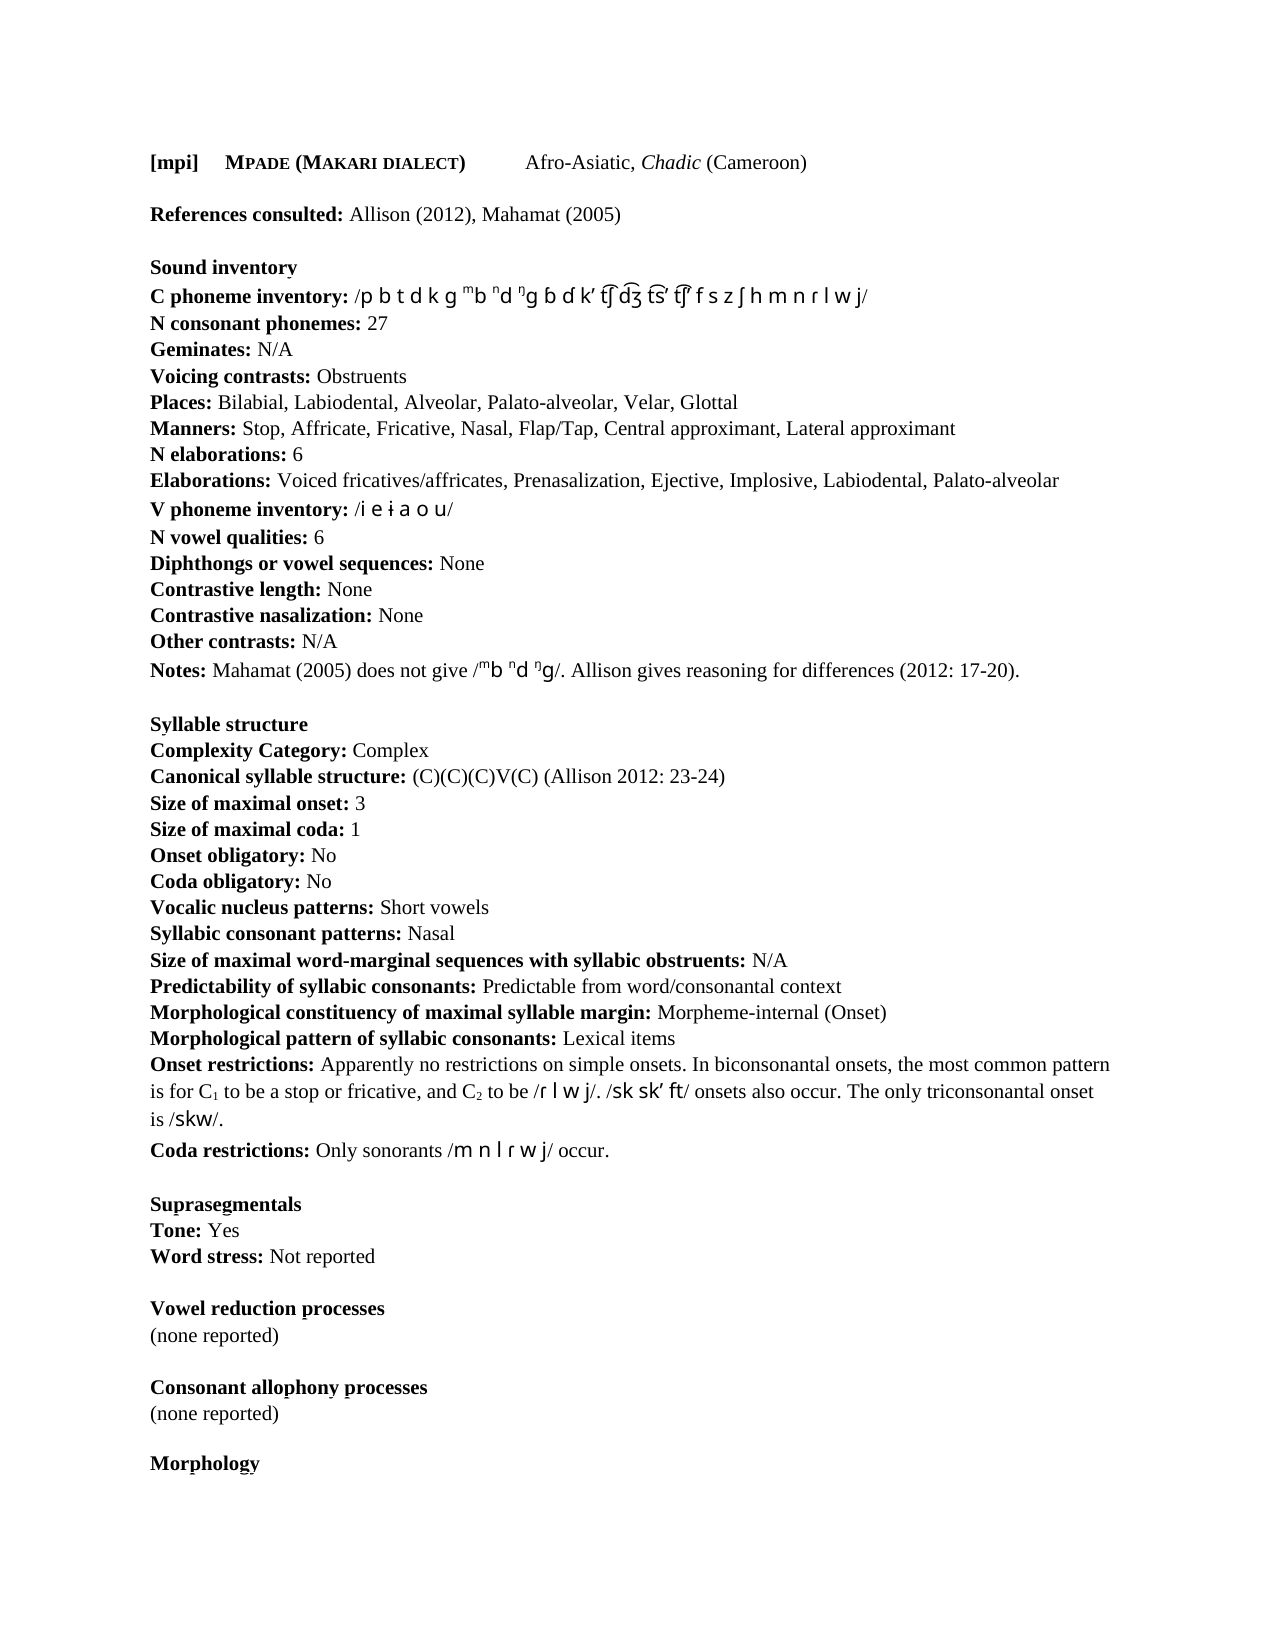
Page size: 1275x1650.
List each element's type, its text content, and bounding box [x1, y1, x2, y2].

text Word stress: Not reported [150, 1244, 1125, 1268]
text Voicing contrasts: Obstruents [150, 363, 1125, 388]
text Size of maximal word-marginal sequences with syllabic obstruents: N/A [150, 947, 1125, 972]
text N elaborations: 6 [150, 442, 1125, 466]
text Vowel reduction processes [150, 1296, 1125, 1320]
text Coda restrictions: Only sonorants /m n l ɾ w j/ occur. [150, 1135, 1125, 1163]
text [mpi] Mpade (Makari dialect) Afro-Asiatic, Chadic (Cameroon) [150, 150, 1125, 174]
text Other contrasts: N/A [150, 629, 1125, 653]
text (none reported) [150, 1322, 1125, 1347]
text Morphological pattern of syllabic consonants: Lexical items [150, 1026, 1125, 1050]
text N consonant phonemes: 27 [150, 311, 1125, 335]
text Geminates: N/A [150, 337, 1125, 361]
text Size of maximal coda: 1 [150, 817, 1125, 841]
text Contrastive length: None [150, 577, 1125, 601]
text N vowel qualities: 6 [150, 525, 1125, 549]
text Sound inventory [150, 254, 1125, 279]
text Predictability of syllabic consonants: Predictable from word/consonantal context [150, 974, 1125, 998]
text Manners: Stop, Affricate, Fricative, Nasal, Flap/Tap, Central approximant, Lateral approximant [150, 416, 1125, 440]
text Onset restrictions: Apparently no restrictions on simple onsets. In biconsonantal onsets, the most common pattern is for C1 to be a stop or fricative, and C2 to be /ɾ l w j/. /sk sk’ ft/ onsets also occur. The only triconsonantal onset is /skw/. [150, 1052, 1125, 1133]
text Tone: Yes [150, 1218, 1125, 1242]
text V phoneme inventory: /i e ɨ a o u/ [150, 494, 1125, 523]
text Coda obligatory: No [150, 869, 1125, 893]
text Morphology [150, 1451, 1125, 1475]
text Syllable structure [150, 712, 1125, 736]
text References consulted: Allison (2012), Mahamat (2005) [150, 202, 1125, 226]
text Notes: Mahamat (2005) does not give /mb nd ŋɡ/. Allison gives reasoning for differences (2012: 17-20). [150, 656, 1125, 684]
text C phoneme inventory: /p b t d k ɡ mb nd ŋɡ ɓ ɗ k’ t͡ʃ d͡ʒ t͡s’ t͡ʃ’ f s z ʃ h m n ɾ l w j/ [150, 281, 1125, 309]
text Morphological constituency of maximal syllable margin: Morpheme-internal (Onset) [150, 1000, 1125, 1024]
text Consonant allophony processes [150, 1375, 1125, 1399]
text Onset obligatory: No [150, 843, 1125, 867]
text (none reported) [150, 1401, 1125, 1425]
text Syllabic consonant patterns: Nasal [150, 921, 1125, 945]
text Elaborations: Voiced fricatives/affricates, Prenasalization, Ejective, Implosive, Labiodental, Palato-alveolar [150, 468, 1125, 492]
text Places: Bilabial, Labiodental, Alveolar, Palato-alveolar, Velar, Glottal [150, 390, 1125, 414]
text Complexity Category: Complex [150, 738, 1125, 762]
text Vocalic nucleus patterns: Short vowels [150, 895, 1125, 919]
text Suprasegmentals [150, 1192, 1125, 1216]
text Size of maximal onset: 3 [150, 791, 1125, 815]
text Diphthongs or vowel sequences: None [150, 551, 1125, 575]
text Canonical syllable structure: (C)(C)(C)V(C) (Allison 2012: 23-24) [150, 764, 1125, 788]
text Contrastive nasalization: None [150, 603, 1125, 627]
